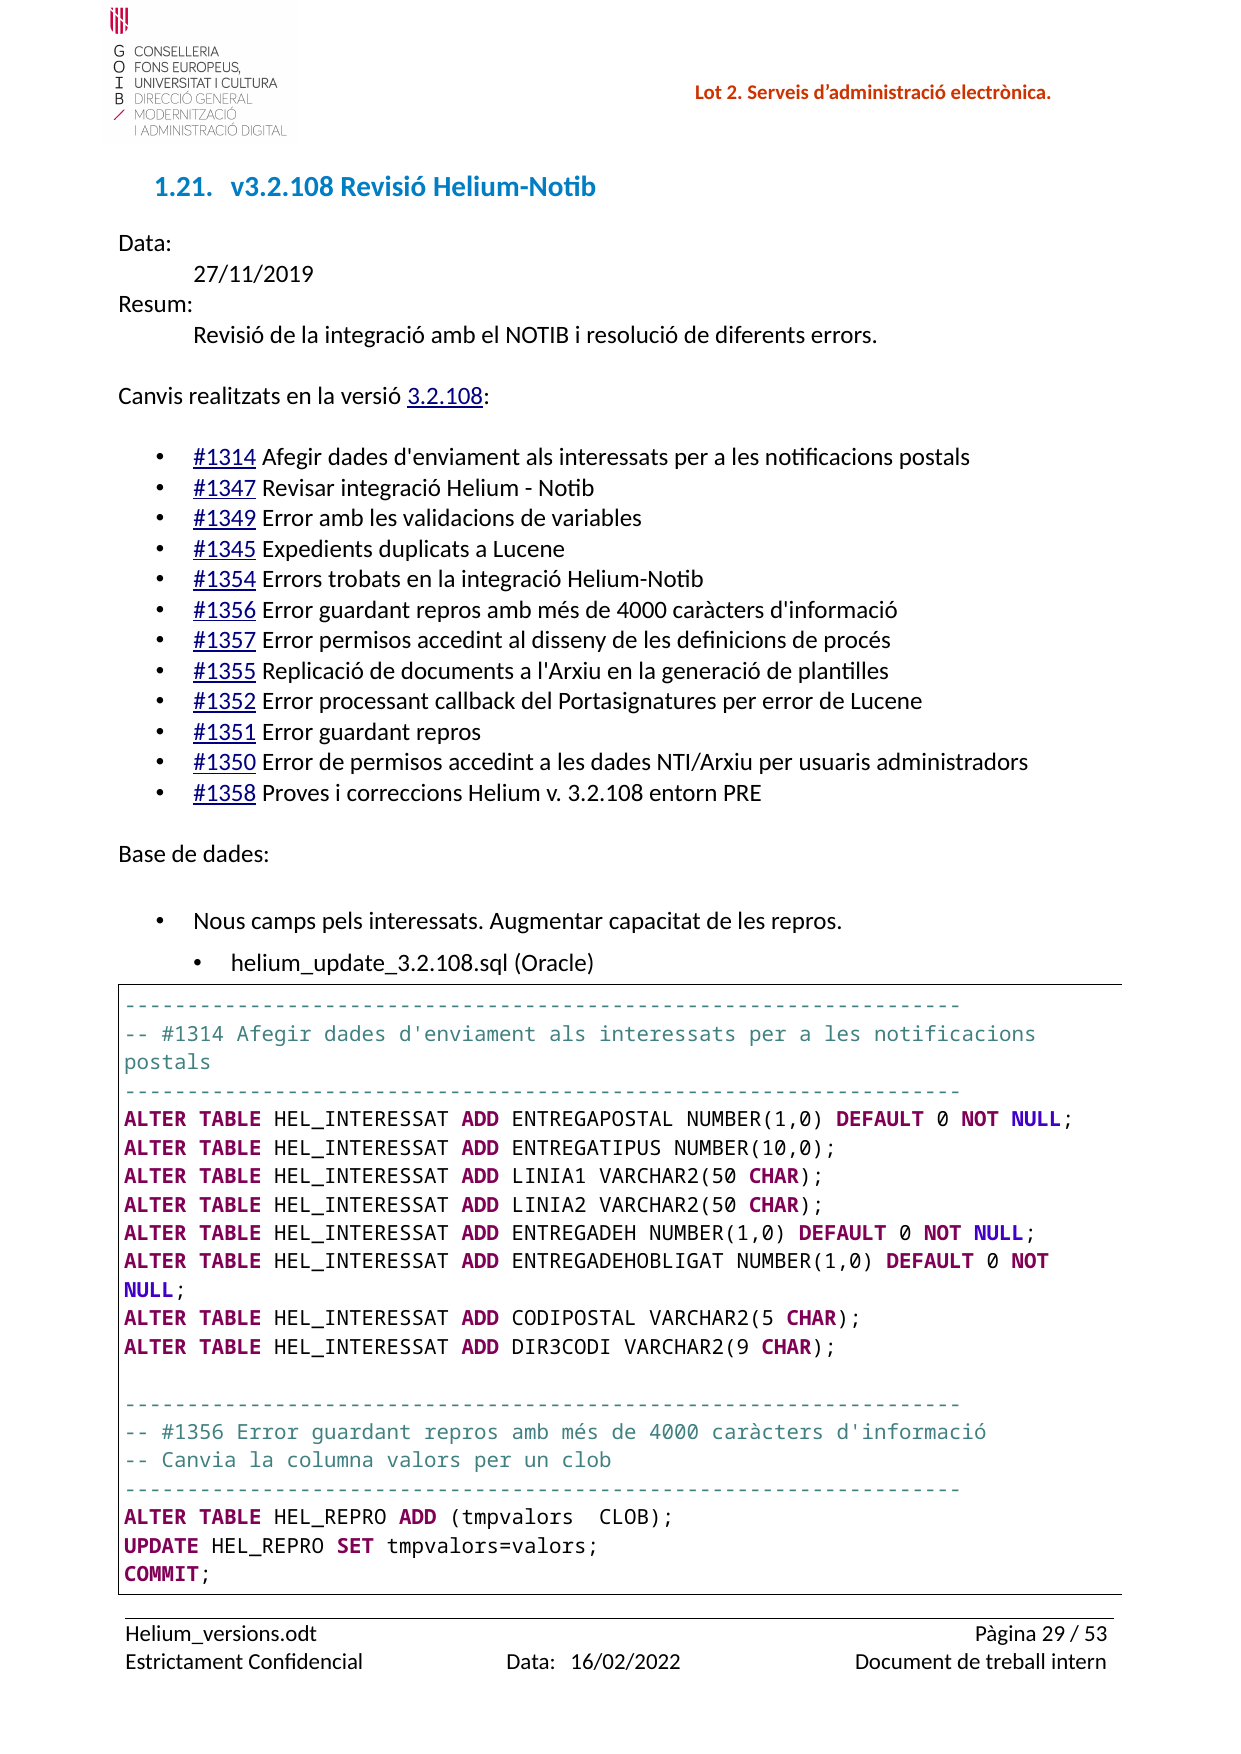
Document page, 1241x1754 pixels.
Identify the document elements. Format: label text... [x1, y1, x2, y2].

text Revisió de la integració amb el NOTIB i resolució de diferents errors. [118, 319, 1122, 350]
list #1352 Error processant callback del Portasignatures per error de Lucene [156, 685, 1122, 716]
table_header ------------------------------------------------------------------- -- #1314 Afegir dades d'enviament als interessats per a les notificacions postals ------------------------------------------------------------------- ALTER TABLE HEL_INTERESSAT ADD ENTREGAPOSTAL NUMBER(1,0) DEFAULT 0 NOT NULL; ALTER TABLE HEL_INTERESSAT ADD ENTREGATIPUS NUMBER(10,0); ALTER TABLE HEL_INTERESSAT ADD LINIA1 VARCHAR2(50 CHAR); ALTER TABLE HEL_INTERESSAT ADD LINIA2 VARCHAR2(50 CHAR); ALTER TABLE HEL_INTERESSAT ADD ENTREGADEH NUMBER(1,0) DEFAULT 0 NOT NULL; ALTER TABLE HEL_INTERESSAT ADD ENTREGADEHOBLIGAT NUMBER(1,0) DEFAULT 0 NOT NULL; ALTER TABLE HEL_INTERESSAT ADD CODIPOSTAL VARCHAR2(5 CHAR); ALTER TABLE HEL_INTERESSAT ADD DIR3CODI VARCHAR2(9 CHAR); ------------------------------------------------------------------- -- #1356 Error guardant repros amb més de 4000 caràcters d'informació -- Canvia la columna valors per un clob ------------------------------------------------------------------- ALTER TABLE HEL_REPRO ADD (tmpvalors CLOB); UPDATE HEL_REPRO SET tmpvalors=valors; COMMIT; [119, 985, 1122, 1593]
list #1355 Replicació de documents a l'Arxiu en la generació de plantilles [156, 655, 1122, 685]
text Canvis realitzats en la versió 3.2.108: [118, 380, 1122, 411]
list #1349 Error amb les validacions de variables [156, 502, 1122, 533]
list #1351 Error guardant repros [156, 716, 1122, 746]
list #1350 Error de permisos accedint a les dades NTI/Arxiu per usuaris administradors [156, 746, 1122, 777]
list #1357 Error permisos accedint al disseny de les definicions de procés [156, 624, 1122, 655]
list #1347 Revisar integració Helium - Notib [156, 472, 1122, 502]
list #1345 Expedients duplicats a Lucene [156, 533, 1122, 563]
list #1314 Afegir dades d'enviament als interessats per a les notificacions postals [156, 441, 1122, 472]
list helium_update_3.2.108.sql (Oracle) [193, 947, 1122, 978]
text Data: [118, 228, 1122, 258]
text Base de dades: [118, 838, 1122, 868]
text Resum: [118, 289, 1122, 319]
list #1356 Error guardant repros amb més de 4000 caràcters d'informació [156, 594, 1122, 624]
text 27/11/2019 [118, 258, 1122, 289]
list #1354 Errors trobats en la integració Helium-Notib [156, 563, 1122, 594]
picture [100, 0, 297, 144]
list Nous camps pels interessats. Augmentar capacitat de les repros. [156, 905, 1122, 936]
subtitle v3.2.108 Revisió Helium-Notib [153, 168, 1122, 204]
list #1358 Proves i correccions Helium v. 3.2.108 entorn PRE [156, 777, 1122, 807]
